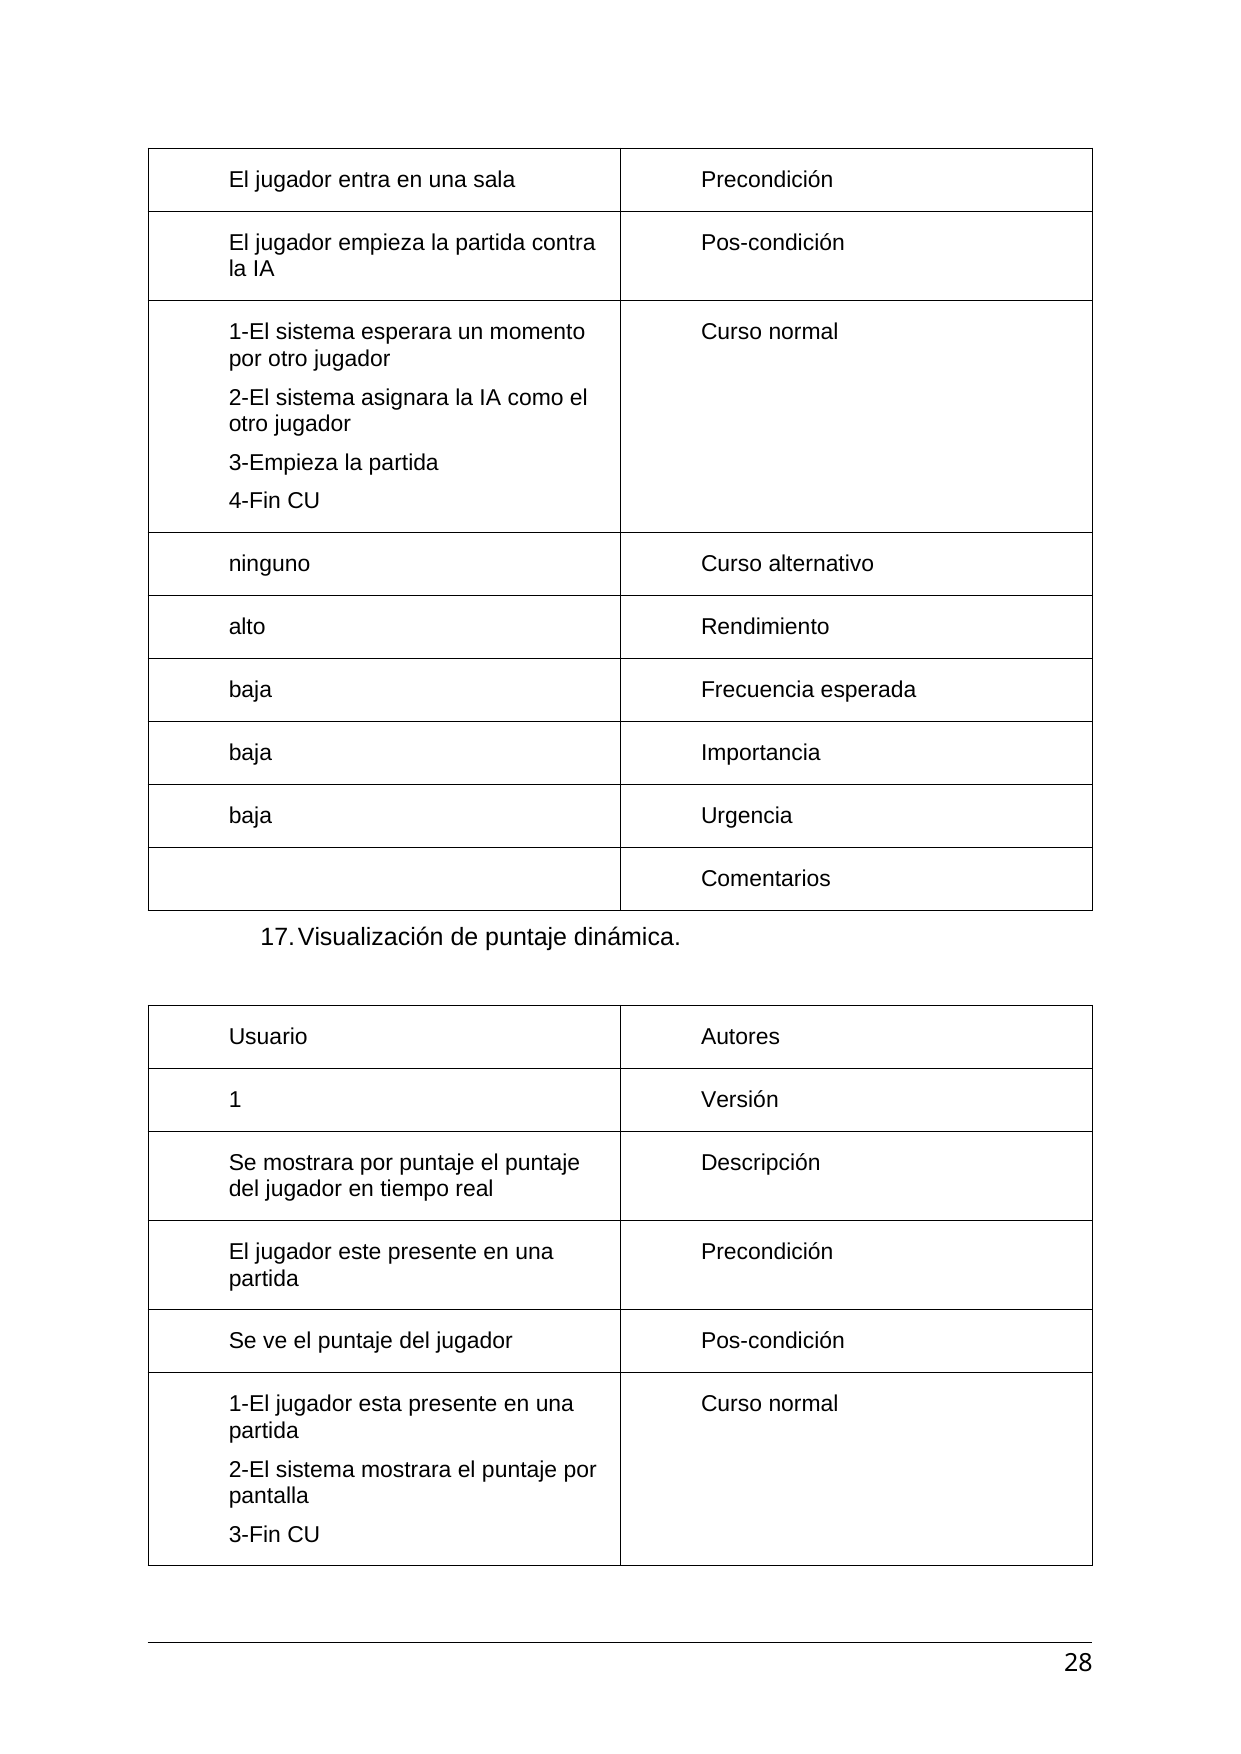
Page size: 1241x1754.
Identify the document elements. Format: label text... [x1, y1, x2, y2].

table_cell Curso alternativo [621, 533, 1092, 595]
table_cell [149, 848, 620, 909]
table_cell Se ve el puntaje del jugador [149, 1310, 620, 1372]
table_cell Precondición [621, 1221, 1092, 1309]
table_cell 1-El jugador esta presente en una partida 2-El sistema mostrara el puntaje por pantalla 3-Fin CU [149, 1373, 620, 1565]
table_cell El jugador empieza la partida contra la IA [149, 212, 620, 300]
table_cell baja [149, 785, 620, 847]
table_cell alto [149, 596, 620, 658]
table_cell baja [149, 659, 620, 721]
table_cell Versión [621, 1069, 1092, 1131]
table_cell 1-El sistema esperara un momento por otro jugador 2-El sistema asignara la IA como el otro jugador 3-Empieza la partida 4-Fin CU [149, 301, 620, 532]
table_cell ninguno [149, 533, 620, 595]
table_cell Pos-condición [621, 212, 1092, 300]
table_cell Rendimiento [621, 596, 1092, 658]
table_cell baja [149, 722, 620, 784]
list Visualización de puntaje dinámica. [260, 922, 1092, 951]
table_header Autores [621, 1006, 1092, 1068]
table_cell Descripción [621, 1132, 1092, 1220]
table_cell El jugador este presente en una partida [149, 1221, 620, 1309]
table_cell Curso normal [621, 301, 1092, 532]
table_cell El jugador entra en una sala [149, 149, 620, 211]
table_cell Comentarios [621, 848, 1092, 909]
table_cell Frecuencia esperada [621, 659, 1092, 721]
table_cell Importancia [621, 722, 1092, 784]
table_cell Precondición [621, 149, 1092, 211]
table_cell 1 [149, 1069, 620, 1131]
table_header Usuario [149, 1006, 620, 1068]
table_cell Curso normal [621, 1373, 1092, 1565]
table_cell Urgencia [621, 785, 1092, 847]
table_cell Se mostrara por puntaje el puntaje del jugador en tiempo real [149, 1132, 620, 1220]
table_cell Pos-condición [621, 1310, 1092, 1372]
